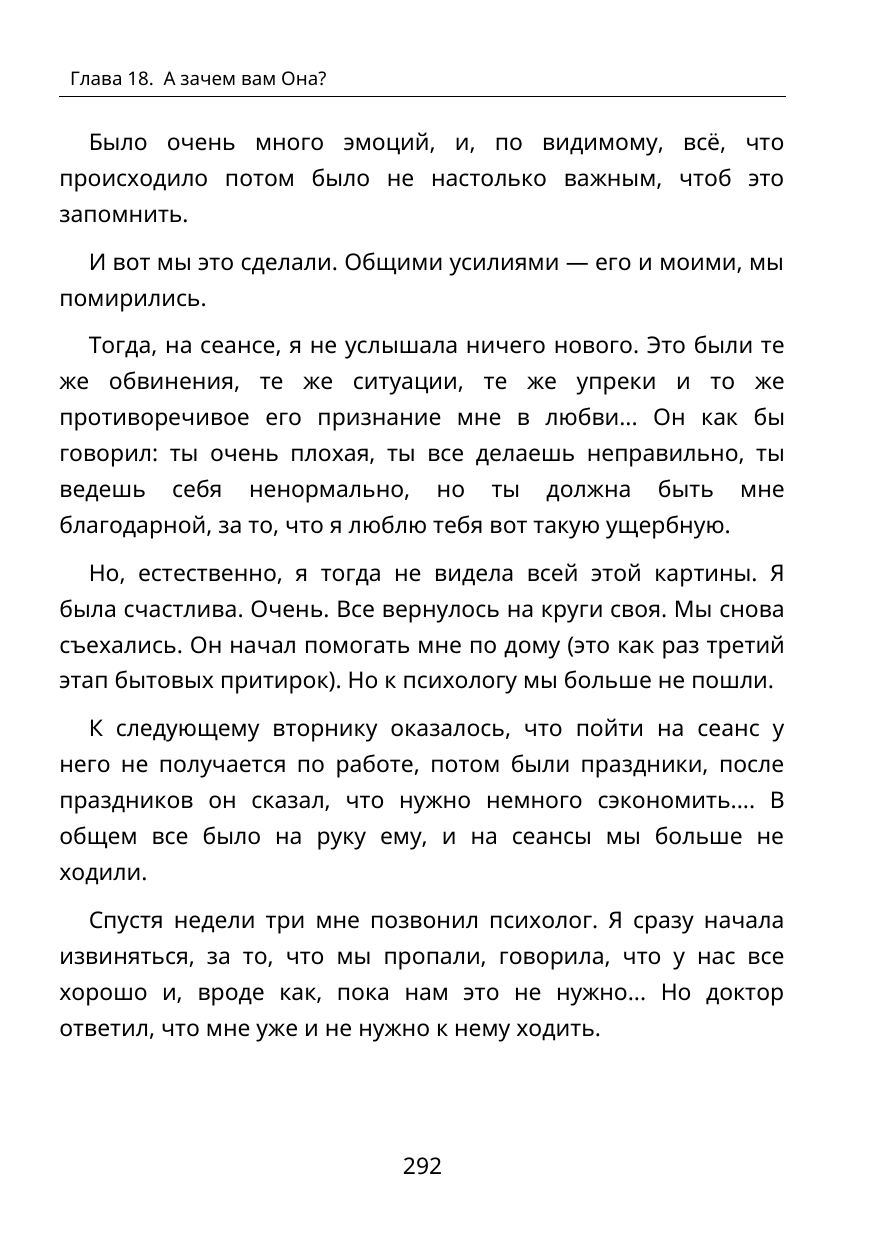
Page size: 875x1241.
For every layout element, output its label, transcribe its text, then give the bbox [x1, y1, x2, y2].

text Спустя недели три мне позвонил психолог. Я сразу начала извиняться, за то, что мы пропали, говорила, что у нас все хорошо и, вроде как, пока нам это не нужно... Но доктор ответил, что мне уже и не нужно к нему ходить. [59, 904, 786, 1043]
text К следующему вторнику оказалось, что пойти на сеанс у него не получается по работе, потом были праздники, после праздников он сказал, что нужно немного сэкономить.... В общем все было на руку ему, и на сеансы мы больше не ходили. [59, 712, 786, 887]
text Тогда, на сеансе, я не услышала ничего нового. Это были те же обвинения, те же ситуации, те же упреки и то же противоречивое его признание мне в любви... Он как бы говорил: ты очень плохая, ты все делаешь неправильно, ты ведешь себя ненормально, но ты должна быть мне благодарной, за то, что я люблю тебя вот такую ущербную. [59, 329, 786, 540]
text И вот мы это сделали. Общими усилиями — его и моими, мы помирились. [59, 246, 786, 313]
text Было очень много эмоций, и, по видимому, всё, что происходило потом было не настолько важным, чтоб это запомнить. [59, 126, 786, 229]
text Но, естественно, я тогда не видела всей этой картины. Я была счастлива. Очень. Все вернулось на круги своя. Мы снова съехались. Он начал помогать мне по дому (это как раз третий этап бытовых притирок). Но к психологу мы больше не пошли. [59, 557, 786, 696]
